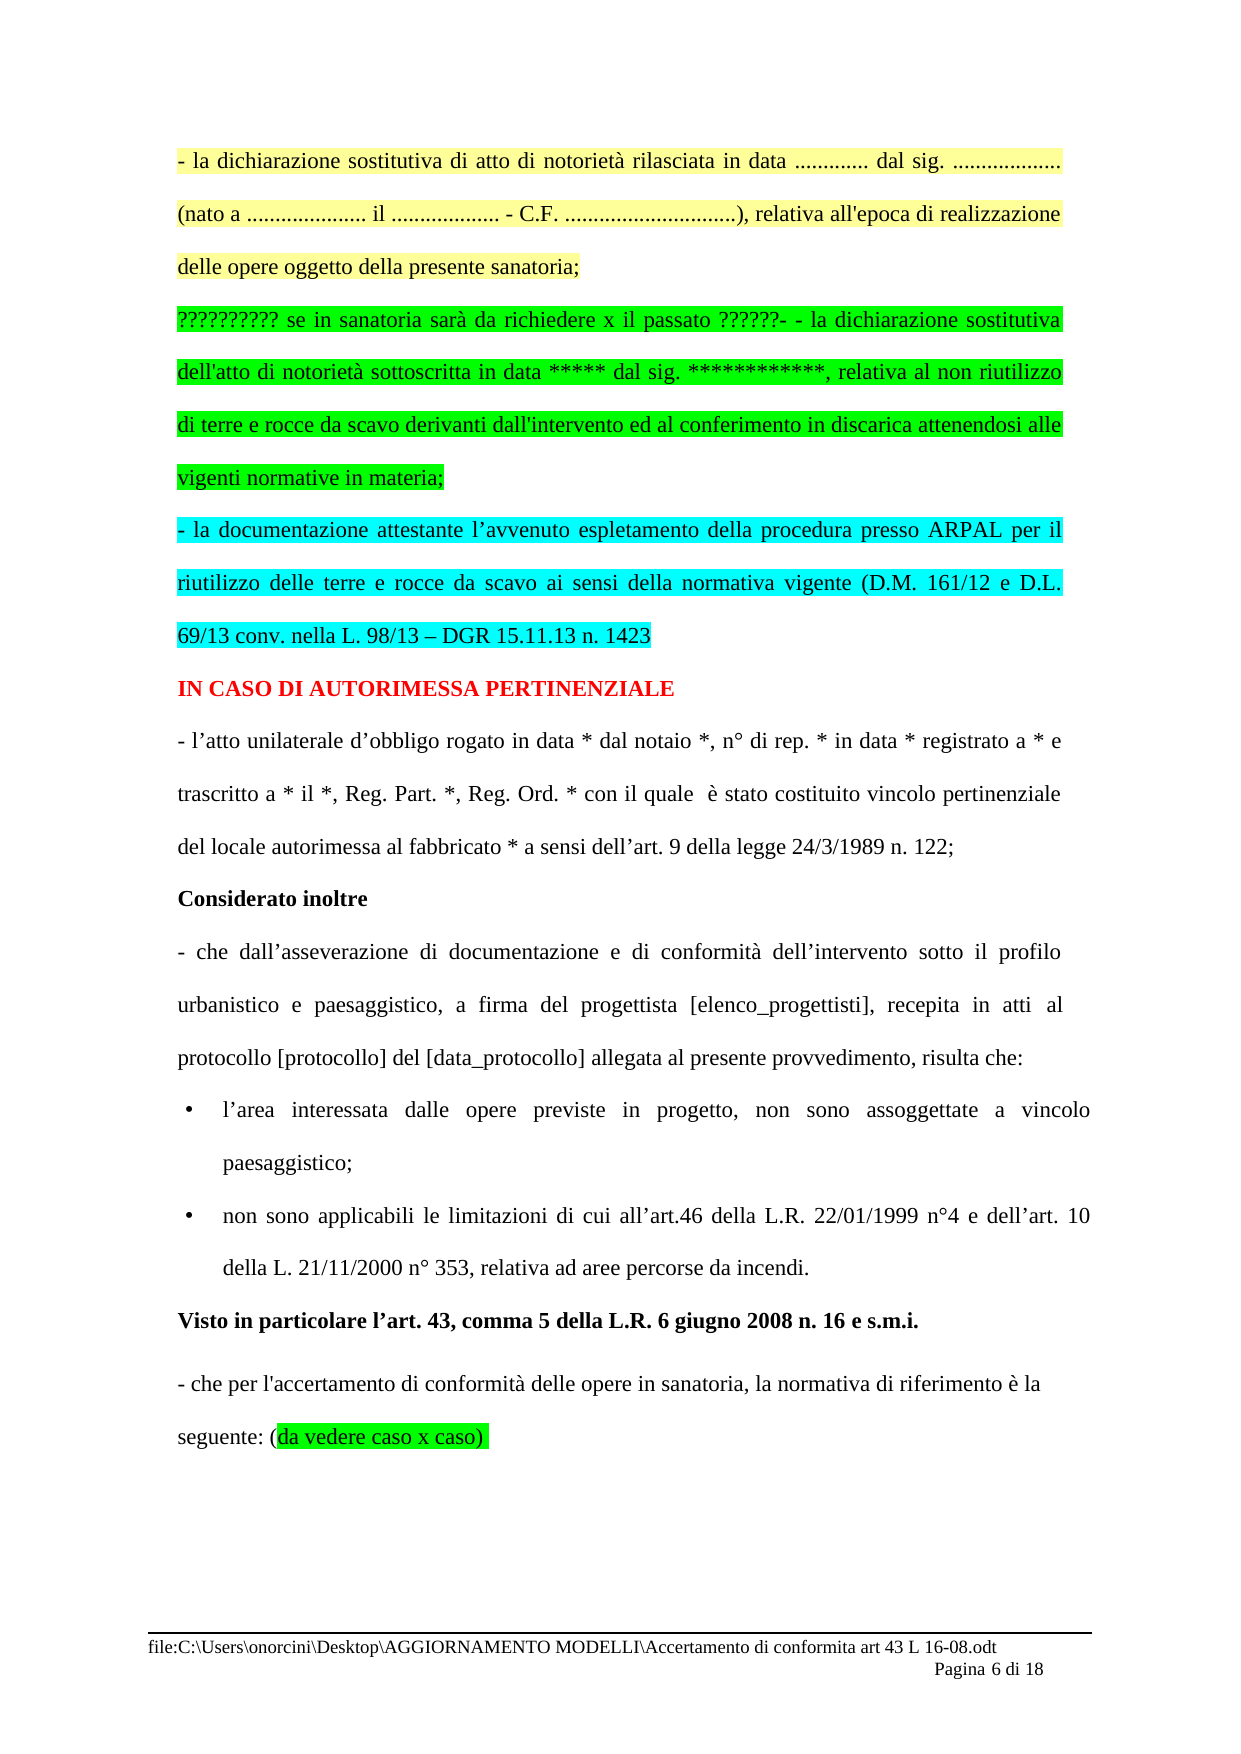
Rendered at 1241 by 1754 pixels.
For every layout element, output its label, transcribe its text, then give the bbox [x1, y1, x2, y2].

list l’area interessata dalle opere previste in progetto, non sono assoggettate a vincolo paesaggistico; [185, 1096, 1092, 1175]
text - che dall’asseverazione di documentazione e di conformità dell’intervento sotto il profilo urbanistico e paesaggistico, a firma del progettista [elenco_progettisti], recepita in atti al protocollo [protocollo] del [data_protocollo] allegata al presente provvedimento, risulta che: [177, 938, 1063, 1070]
text ?????????? se in sanatoria sarà da richiedere x il passato ??????- - la dichiarazione sostitutiva dell'atto di notorietà sottoscritta in data ***** dal sig. ************, relativa al non riutilizzo di terre e rocce da scavo derivanti dall'intervento ed al conferimento in discarica attenendosi alle vigenti normative in materia; [177, 306, 1063, 490]
text - l’atto unilaterale d’obbligo rogato in data * dal notaio *, n° di rep. * in data * registrato a * e trascritto a * il *, Reg. Part. *, Reg. Ord. * con il quale è stato costituito vincolo pertinenziale del locale autorimessa al fabbricato * a sensi dell’art. 9 della legge 24/3/1989 n. 122; [177, 727, 1063, 859]
text IN CASO DI AUTORIMESSA PERTINENZIALE [177, 675, 1063, 701]
text - che per l'accertamento di conformità delle opere in sanatoria, la normativa di riferimento è la seguente: (da vedere caso x caso) [177, 1370, 1063, 1449]
text Visto in particolare l’art. 43, comma 5 della L.R. 6 giugno 2008 n. 16 e s.m.i. [177, 1307, 1063, 1333]
text - la documentazione attestante l’avvenuto espletamento della procedura presso ARPAL per il riutilizzo delle terre e rocce da scavo ai sensi della normativa vigente (D.M. 161/12 e D.L. 69/13 conv. nella L. 98/13 – DGR 15.11.13 n. 1423 [177, 517, 1063, 648]
text - la dichiarazione sostitutiva di atto di notorietà rilasciata in data ............. dal sig. ................... (nato a ..................... il ................... - C.F. ..............................), relativa all'epoca di realizzazione delle opere oggetto della presente sanatoria; [177, 148, 1063, 279]
list non sono applicabili le limitazioni di cui all’art.46 della L.R. 22/01/1999 n°4 e dell’art. 10 della L. 21/11/2000 n° 353, relativa ad aree percorse da incendi. [185, 1202, 1092, 1281]
text Considerato inoltre [177, 886, 1063, 912]
